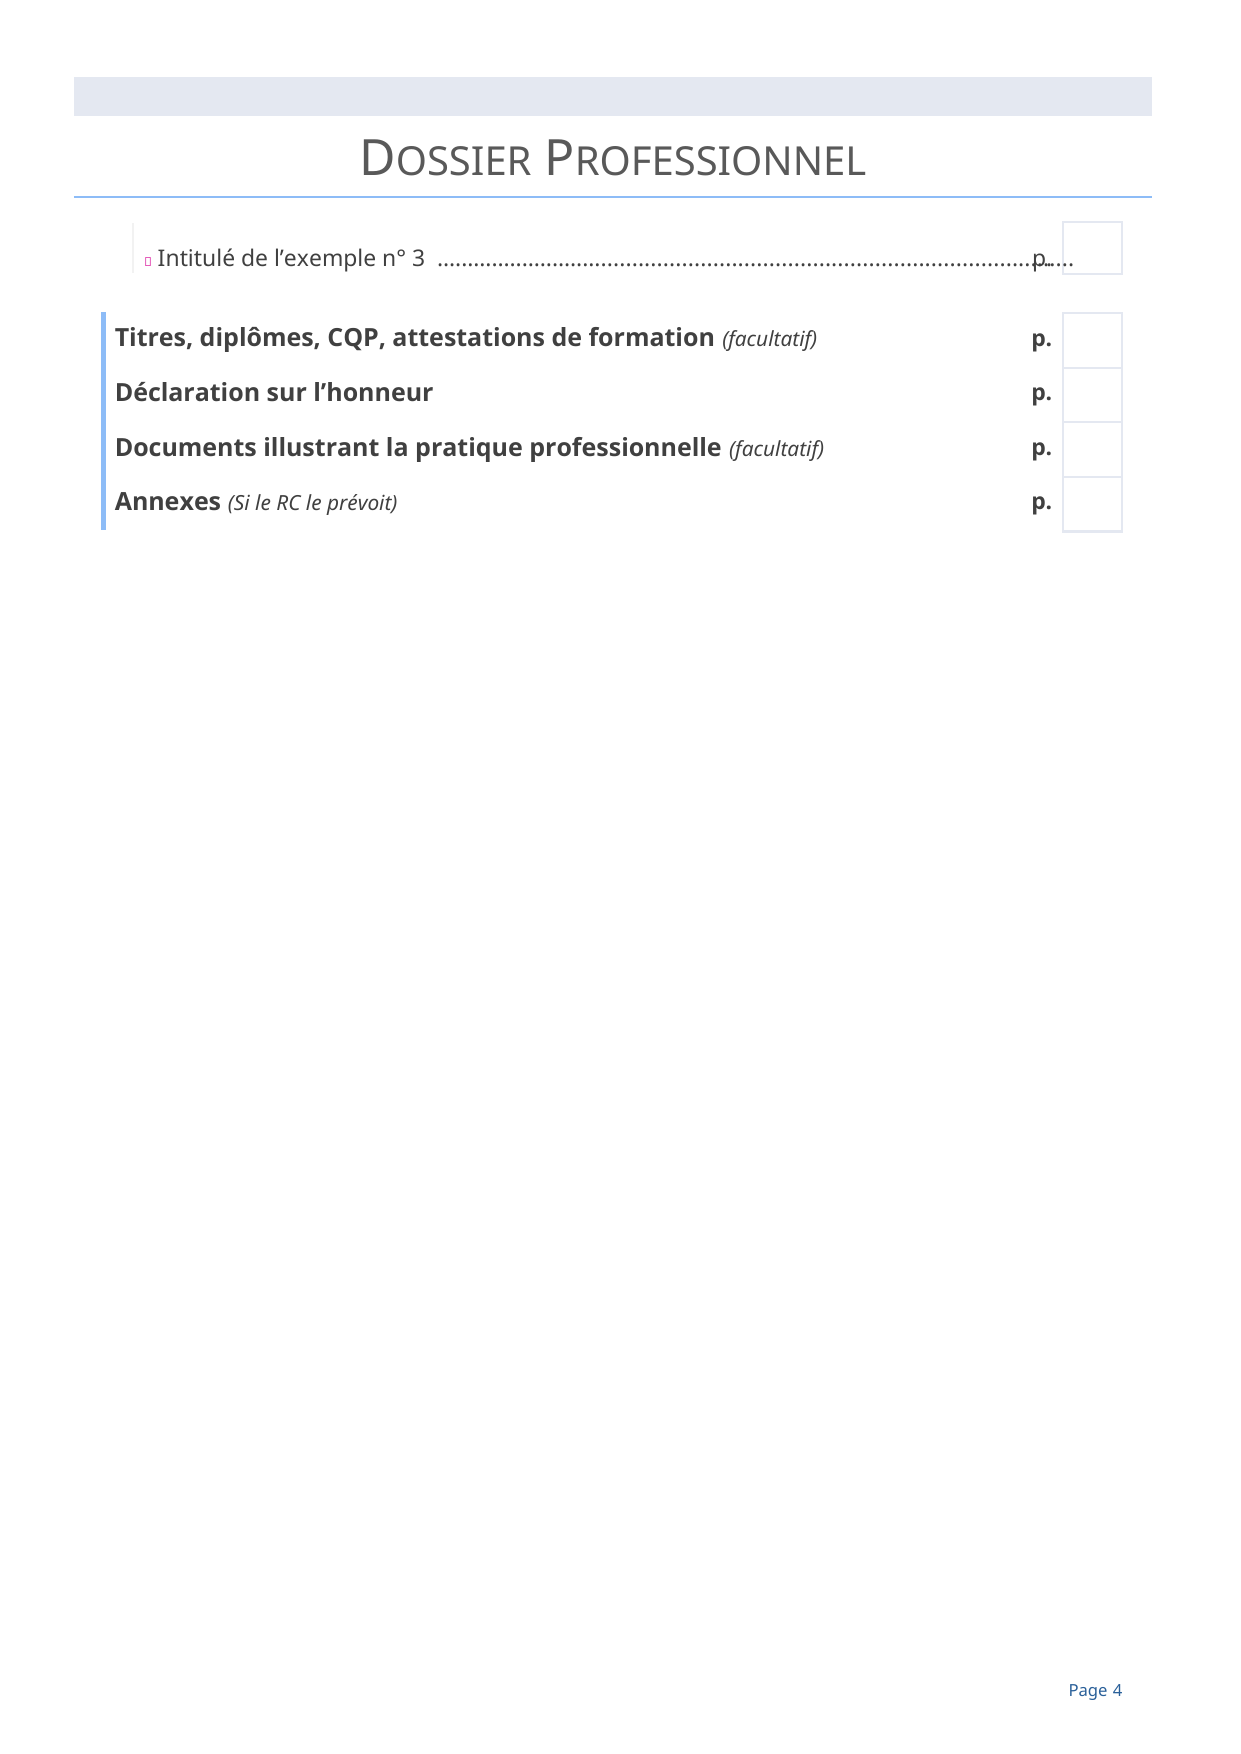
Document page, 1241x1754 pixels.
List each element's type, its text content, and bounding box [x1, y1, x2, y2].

table_cell  Intitulé de l’exemple n° 3 p [133, 221, 1013, 273]
table_cell [1063, 275, 1122, 312]
table_cell Titres, diplômes, CQP, attestations de formation (facultatif) [106, 312, 1013, 367]
table_cell [1064, 423, 1121, 476]
table_cell Documents illustrant la pratique professionnelle (facultatif) [106, 421, 1013, 476]
table_cell [133, 273, 1013, 312]
table_cell [1013, 273, 1063, 312]
table_cell p. [1013, 221, 1062, 273]
table_cell p. [1013, 367, 1062, 421]
table_cell [103, 273, 133, 312]
table_cell p. [1013, 476, 1062, 530]
table_cell [103, 221, 133, 273]
table_cell [1064, 223, 1121, 273]
table_cell p. [1013, 421, 1062, 476]
table_cell [1064, 314, 1121, 367]
table_cell Déclaration sur l’honneur [106, 367, 1013, 421]
table_cell [1064, 369, 1121, 421]
table_cell p. [1013, 312, 1062, 367]
table_cell Annexes (Si le RC le prévoit) [106, 476, 1013, 530]
table_cell [1064, 478, 1121, 530]
